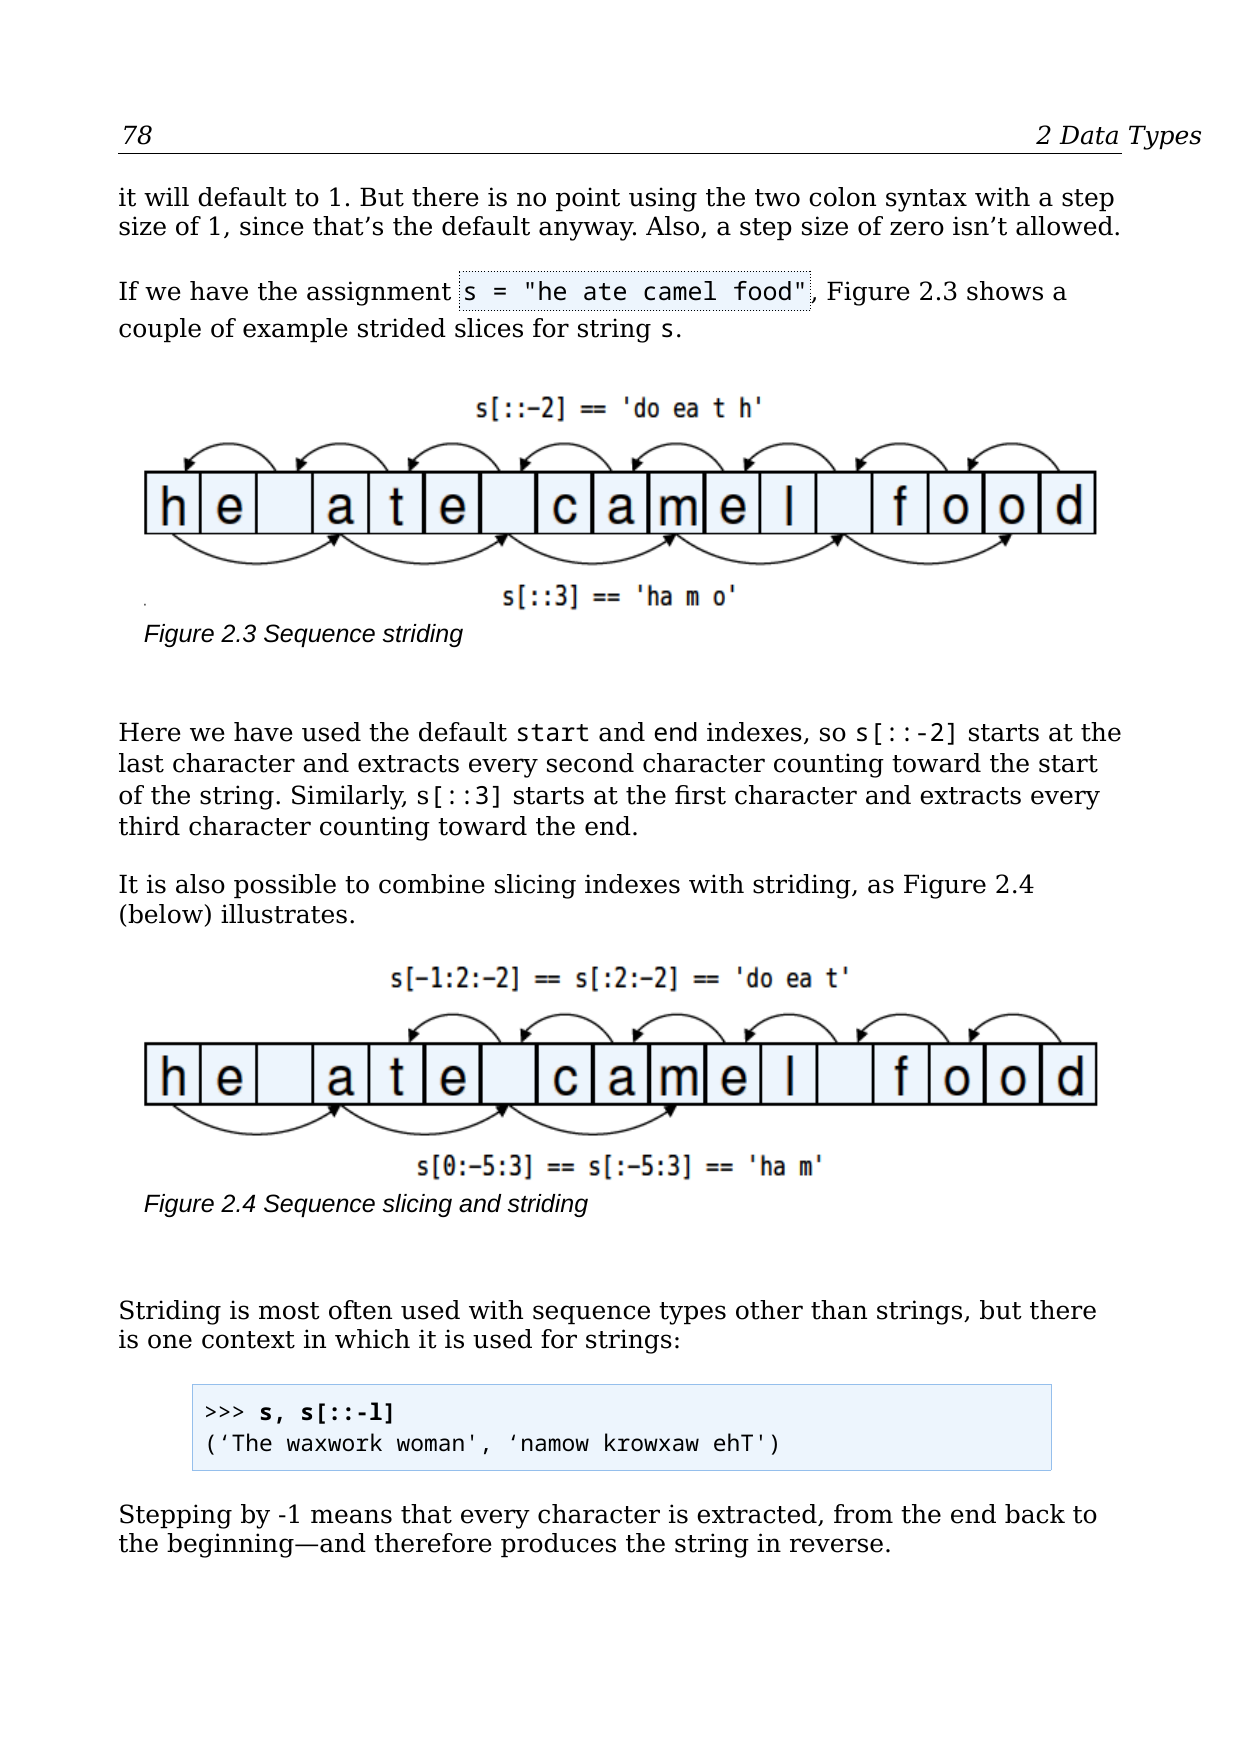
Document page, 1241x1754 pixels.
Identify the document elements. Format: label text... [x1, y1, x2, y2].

text It is also possible to combine slicing indexes with striding, as Figure 2.4 (below) illustrates. [118, 871, 1122, 929]
picture [143, 386, 1098, 619]
text [143, 374, 1097, 386]
text Figure 2.4 Sequence slicing and striding [143, 1189, 1097, 1218]
text If we have the assignment s = "he ate camel food", Figure 2.3 shows a couple of example strided slices for string s. [118, 271, 1122, 345]
picture [143, 958, 1098, 1189]
text it will default to 1. But there is no point using the two colon syntax with a step size of 1, since that’s the default anyway. Also, a step size of zero isn’t allowed. [118, 183, 1122, 241]
text Figure 2.3 Sequence striding [143, 619, 1097, 647]
text Striding is most often used with sequence types other than strings, but there is one context in which it is used for strings: [118, 1189, 1122, 1354]
text (‘The waxwork woman', ‘namow krowxaw ehT') [193, 1415, 1051, 1470]
text >>> s, s[::-l] [193, 1385, 1051, 1415]
text Stepping by -1 means that every character is extracted, from the end back to the beginning—and therefore produces the string in reverse. [118, 1500, 1122, 1558]
text Here we have used the default start and end indexes, so s[::-2] starts at the last character and extracts every second character counting toward the start of the string. Similarly, s[::3] starts at the first character and extracts every third character counting toward the end. [118, 374, 1122, 841]
